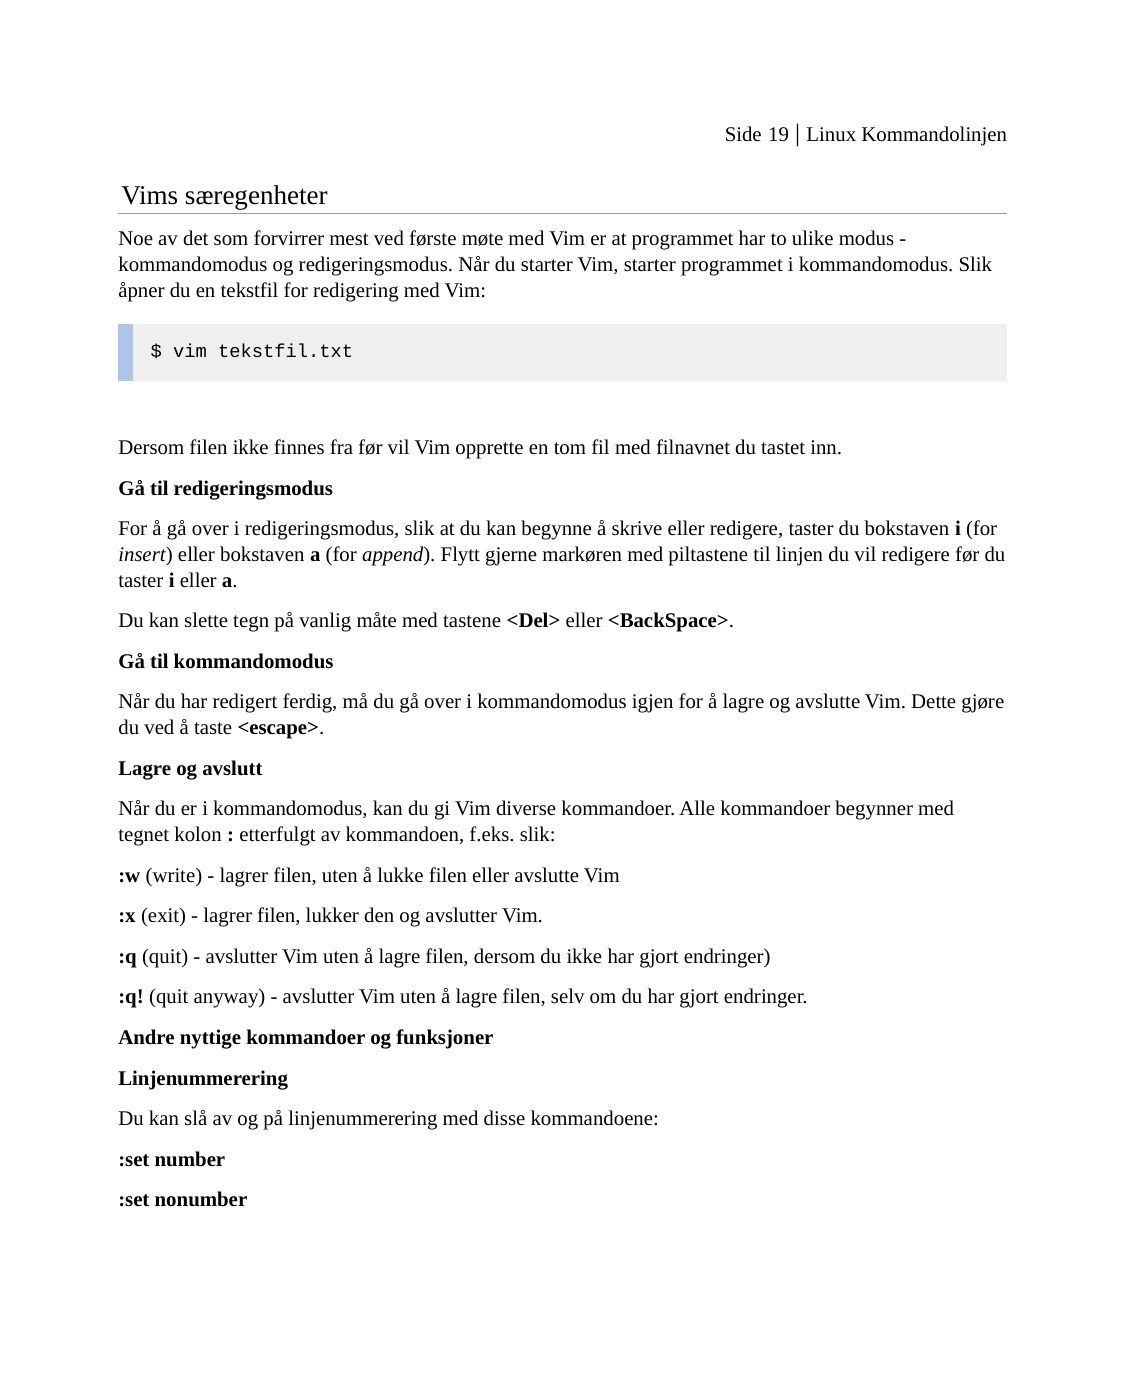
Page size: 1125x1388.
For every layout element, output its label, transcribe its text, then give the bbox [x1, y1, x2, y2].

text For å gå over i redigeringsmodus, slik at du kan begynne å skrive eller redigere, taster du bokstaven i (for insert) eller bokstaven a (for append). Flytt gjerne markøren med piltastene til linjen du vil redigere før du taster i eller a. [118, 516, 1007, 592]
text Noe av det som forvirrer mest ved første møte med Vim er at programmet har to ulike modus - kommandomodus og redigeringsmodus. Når du starter Vim, starter programmet i kommandomodus. Slik åpner du en tekstfil for redigering med Vim: [118, 226, 1007, 302]
text $ vim tekstfil.txt [133, 324, 1007, 381]
text :set number [118, 1146, 1007, 1171]
text Linjenummerering [118, 1065, 1007, 1089]
subtitle Vims særegenheter [118, 176, 1007, 213]
text :set nonumber [118, 1187, 1007, 1211]
text Gå til redigeringsmodus [118, 475, 1007, 499]
text Du kan slette tegn på vanlig måte med tastene <Del> eller <BackSpace>. [118, 608, 1007, 632]
text Gå til kommandomodus [118, 649, 1007, 673]
text Lagre og avslutt [118, 756, 1007, 780]
text :q (quit) - avslutter Vim uten å lagre filen, dersom du ikke har gjort endringer) [118, 944, 1007, 968]
text :w (write) - lagrer filen, uten å lukke filen eller avslutte Vim [118, 863, 1007, 887]
text Når du er i kommandomodus, kan du gi Vim diverse kommandoer. Alle kommandoer begynner med tegnet kolon : etterfulgt av kommandoen, f.eks. slik: [118, 796, 1007, 846]
text Når du har redigert ferdig, må du gå over i kommandomodus igjen for å lagre og avslutte Vim. Dette gjøre du ved å taste <escape>. [118, 689, 1007, 739]
text Du kan slå av og på linjenummerering med disse kommandoene: [118, 1106, 1007, 1130]
text Dersom filen ikke finnes fra før vil Vim opprette en tom fil med filnavnet du tastet inn. [118, 435, 1007, 459]
text Andre nyttige kommandoer og funksjoner [118, 1025, 1007, 1049]
text :q! (quit anyway) - avslutter Vim uten å lagre filen, selv om du har gjort endringer. [118, 984, 1007, 1008]
text :x (exit) - lagrer filen, lukker den og avslutter Vim. [118, 903, 1007, 927]
